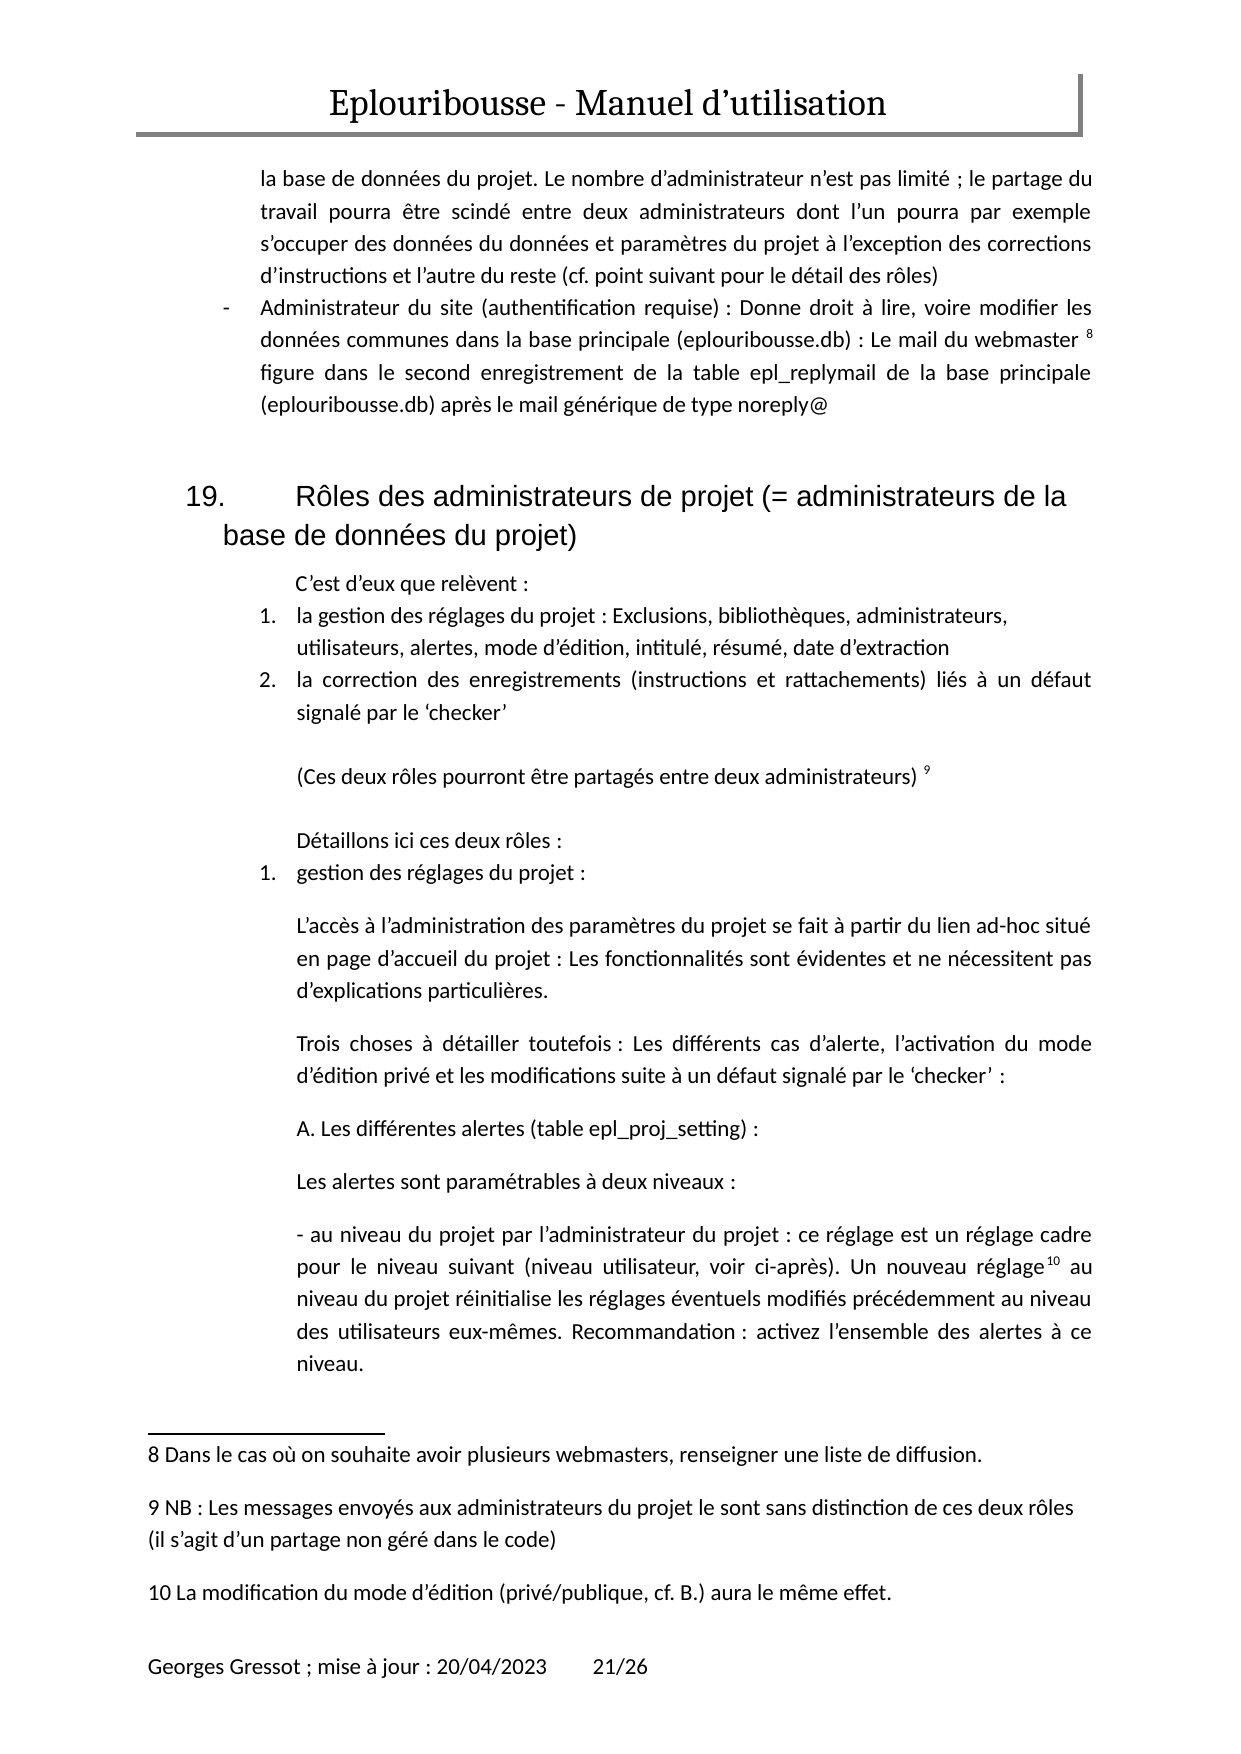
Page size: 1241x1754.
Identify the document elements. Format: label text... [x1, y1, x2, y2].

list gestion des réglages du projet : [259, 858, 1093, 887]
list Détaillons ici ces deux rôles : [259, 826, 1093, 854]
list la gestion des réglages du projet : Exclusions, bibliothèques, administrateurs, utilisateurs, alertes, mode d’édition, intitulé, résumé, date d’extraction [259, 601, 1093, 661]
list L’accès à l’administration des paramètres du projet se fait à partir du lien ad-hoc situé en page d’accueil du projet : Les fonctionnalités sont évidentes et ne nécessitent pas d’explications particulières. [259, 912, 1093, 1004]
list la base de données du projet. Le nombre d’administrateur n’est pas limité ; le partage du travail pourra être scindé entre deux administrateurs dont l’un pourra par exemple s’occuper des données du données et paramètres du projet à l’exception des corrections d’instructions et l’autre du reste (cf. point suivant pour le détail des rôles) [223, 164, 1093, 289]
list (Ces deux rôles pourront être partagés entre deux administrateurs) [259, 762, 1093, 790]
list Dans le cas où on souhaite avoir plusieurs webmasters, renseigner une liste de diffusion. [148, 1440, 1093, 1468]
list Les alertes sont paramétrables à deux niveaux : [259, 1167, 1093, 1195]
list NB : Les messages envoyés aux administrateurs du projet le sont sans distinction de ces deux rôles (il s’agit d’un partage non géré dans le code) [148, 1493, 1093, 1553]
list - au niveau du projet par l’administrateur du projet : ce réglage est un réglage cadre pour le niveau suivant (niveau utilisateur, voir ci-après). Un nouveau réglage au niveau du projet réinitialise les réglages éventuels modifiés précédemment au niveau des utilisateurs eux-mêmes. Recommandation : activez l’ensemble des alertes à ce niveau. [259, 1220, 1093, 1377]
list A. Les différentes alertes (table epl_proj_setting) : [259, 1114, 1093, 1142]
subtitle Rôles des administrateurs de projet (= administrateurs de la base de données du projet) [185, 479, 1093, 551]
list La modification du mode d’édition (privé/publique, cf. B.) aura le même effet. [148, 1578, 1093, 1606]
list C’est d’eux que relèvent : [221, 569, 1093, 597]
list Trois choses à détailler toutefois : Les différents cas d’alerte, l’activation du mode d’édition privé et les modifications suite à un défaut signalé par le ‘checker’ : [259, 1029, 1093, 1089]
list Administrateur du site (authentification requise) : Donne droit à lire, voire modifier les données communes dans la base principale (eplouribousse.db) : Le mail du webmaster figure dans le second enregistrement de la table epl_replymail de la base principale (eplouribousse.db) après le mail générique de type noreply@ [223, 293, 1093, 418]
list la correction des enregistrements (instructions et rattachements) liés à un défaut signalé par le ‘checker’ [259, 665, 1093, 726]
